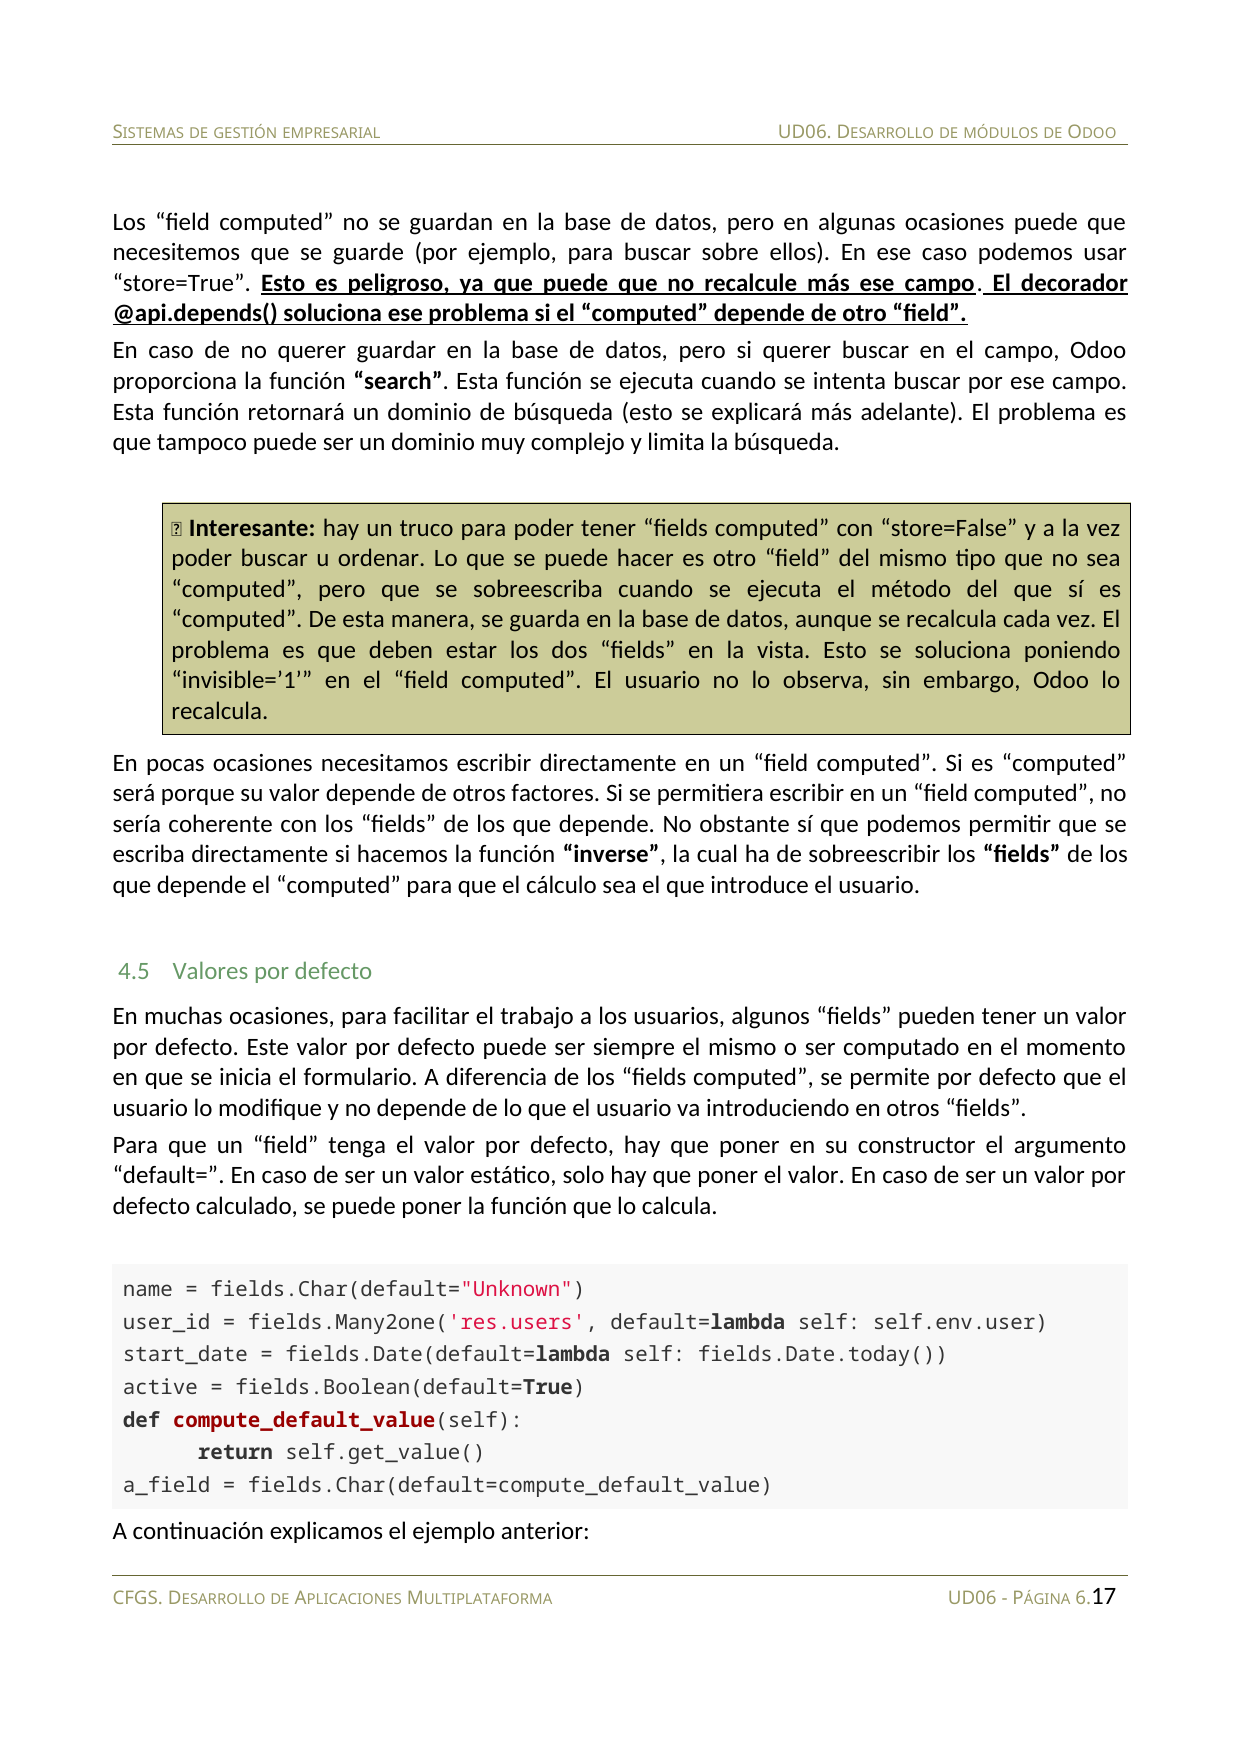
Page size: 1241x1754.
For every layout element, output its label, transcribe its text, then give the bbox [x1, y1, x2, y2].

table_header name = fields.Char(default="Unknown") user_id = fields.Many2one('res.users', default=lambda self: self.env.user) start_date = fields.Date(default=lambda self: fields.Date.today()) active = fields.Boolean(default=True) def compute_default_value(self): return self.get_value() a_field = fields.Char(default=compute_default_value) [112, 1264, 1128, 1509]
text Los “field computed” no se guardan en la base de datos, pero en algunas ocasiones puede que necesitemos que se guarde (por ejemplo, para buscar sobre ellos). En ese caso podemos usar “store=True”. Esto es peligroso, ya que puede que no recalcule más ese campo. El decorador @api.depends() soluciona ese problema si el “computed” depende de otro “field”. [112, 206, 1128, 328]
text Para que un “field” tenga el valor por defecto, hay que poner en su constructor el argumento “default=”. En caso de ser un valor estático, solo hay que poner el valor. En caso de ser un valor por defecto calculado, se puede poner la función que lo calcula. [112, 1129, 1128, 1221]
text 💬 Interesante: hay un truco para poder tener “fields computed” con “store=False” y a la vez poder buscar u ordenar. Lo que se puede hacer es otro “field” del mismo tipo que no sea “computed”, pero que se sobreescriba cuando se ejecuta el método del que sí es “computed”. De esta manera, se guarda en la base de datos, aunque se recalcula cada vez. El problema es que deben estar los dos “fields” en la vista. Esto se soluciona poniendo “invisible=’1’” en el “field computed”. El usuario no lo observa, sin embargo, Odoo lo recalcula. [163, 504, 1130, 734]
subtitle Valores por defecto [112, 955, 1128, 986]
text En pocas ocasiones necesitamos escribir directamente en un “field computed”. Si es “computed” será porque su valor depende de otros factores. Si se permitiera escribir en un “field computed”, no sería coherente con los “fields” de los que depende. No obstante sí que podemos permitir que se escriba directamente si hacemos la función “inverse”, la cual ha de sobreescribir los “fields” de los que depende el “computed” para que el cálculo sea el que introduce el usuario. [112, 747, 1128, 899]
text En caso de no querer guardar en la base de datos, pero si querer buscar en el campo, Odoo proporciona la función “search”. Esta función se ejecuta cuando se intenta buscar por ese campo. Esta función retornará un dominio de búsqueda (esto se explicará más adelante). El problema es que tampoco puede ser un dominio muy complejo y limita la búsqueda. [112, 334, 1128, 457]
text A continuación explicamos el ejemplo anterior: [112, 1515, 1128, 1545]
text En muchas ocasiones, para facilitar el trabajo a los usuarios, algunos “fields” pueden tener un valor por defecto. Este valor por defecto puede ser siempre el mismo o ser computado en el momento en que se inicia el formulario. A diferencia de los “fields computed”, se permite por defecto que el usuario lo modifique y no depende de lo que el usuario va introduciendo en otros “fields”. [112, 1000, 1128, 1122]
